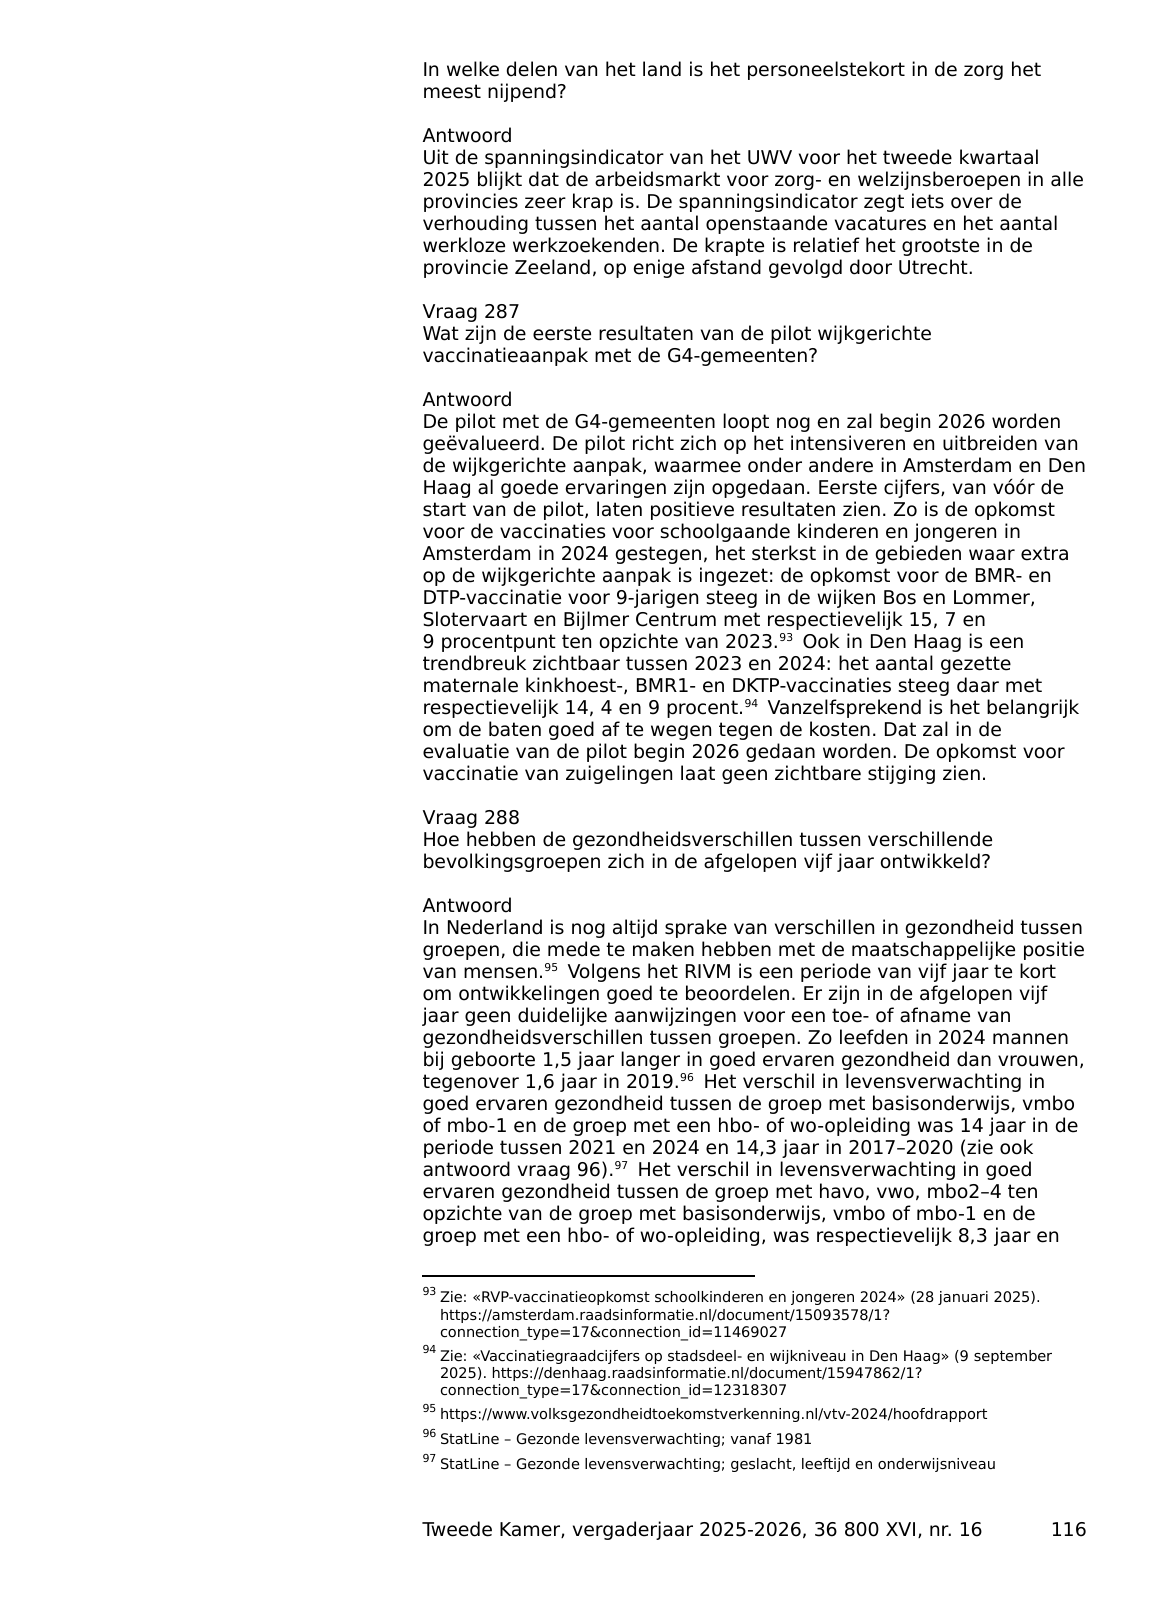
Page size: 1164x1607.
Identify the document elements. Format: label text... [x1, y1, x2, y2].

text Hoe hebben de gezondheidsverschillen tussen verschillende bevolkingsgroepen zich in de afgelopen vijf jaar ontwikkeld? [422, 829, 1087, 873]
text Antwoord [422, 125, 1087, 147]
text Vraag 287 [422, 301, 1087, 323]
text Vraag 288 [422, 807, 1087, 829]
text In welke delen van het land is het personeelstekort in de zorg het meest nijpend? [422, 59, 1087, 103]
text Zie: «Vaccinatiegraadcijfers op stadsdeel- en wijkniveau in Den Haag» (9 september 2025). https://denhaag.raadsinformatie.nl/document/15947862/1?connection_type=17&connection_id=12318307 [422, 1343, 1087, 1399]
text Zie: «RVP-vaccinatieopkomst schoolkinderen en jongeren 2024» (28 januari 2025). https://amsterdam.raadsinformatie.nl/document/15093578/1?connection_type=17&connection_id=11469027 [422, 1285, 1087, 1341]
text Uit de spanningsindicator van het UWV voor het tweede kwartaal 2025 blijkt dat de arbeidsmarkt voor zorg- en welzijnsberoepen in alle provincies zeer krap is. De spanningsindicator zegt iets over de verhouding tussen het aantal openstaande vacatures en het aantal werkloze werkzoekenden. De krapte is relatief het grootste in de provincie Zeeland, op enige afstand gevolgd door Utrecht. [422, 147, 1087, 279]
text StatLine – Gezonde levensverwachting; geslacht, leeftijd en onderwijsniveau [422, 1452, 1087, 1474]
text StatLine – Gezonde levensverwachting; vanaf 1981 [422, 1427, 1087, 1449]
text In Nederland is nog altijd sprake van verschillen in gezondheid tussen groepen, die mede te maken hebben met de maatschappelijke positie van mensen. Volgens het RIVM is een periode van vijf jaar te kort om ontwikkelingen goed te beoordelen. Er zijn in de afgelopen vijf jaar geen duidelijke aanwijzingen voor een toe- of afname van gezondheidsverschillen tussen groepen. Zo leefden in 2024 mannen bij geboorte 1,5 jaar langer in goed ervaren gezondheid dan vrouwen, tegenover 1,6 jaar in 2019. Het verschil in levensverwachting in goed ervaren gezondheid tussen de groep met basisonderwijs, vmbo of mbo-1 en de groep met een hbo- of wo-opleiding was 14 jaar in de periode tussen 2021 en 2024 en 14,3 jaar in 2017–2020 (zie ook antwoord vraag 96). Het verschil in levensverwachting in goed ervaren gezondheid tussen de groep met havo, vwo, mbo2–4 ten opzichte van de groep met basisonderwijs, vmbo of mbo-1 en de groep met een hbo- of wo-opleiding, was respectievelijk 8,3 jaar en [422, 917, 1087, 1247]
text https://www.volksgezondheidtoekomstverkenning.nl/vtv-2024/hoofdrapport [422, 1402, 1087, 1424]
text Wat zijn de eerste resultaten van de pilot wijkgerichte vaccinatieaanpak met de G4-gemeenten? [422, 323, 1087, 367]
text Antwoord [422, 895, 1087, 917]
text Antwoord [422, 389, 1087, 411]
text De pilot met de G4-gemeenten loopt nog en zal begin 2026 worden geëvalueerd. De pilot richt zich op het intensiveren en uitbreiden van de wijkgerichte aanpak, waarmee onder andere in Amsterdam en Den Haag al goede ervaringen zijn opgedaan. Eerste cijfers, van vóór de start van de pilot, laten positieve resultaten zien. Zo is de opkomst voor de vaccinaties voor schoolgaande kinderen en jongeren in Amsterdam in 2024 gestegen, het sterkst in de gebieden waar extra op de wijkgerichte aanpak is ingezet: de opkomst voor de BMR- en DTP-vaccinatie voor 9-jarigen steeg in de wijken Bos en Lommer, Slotervaart en Bijlmer Centrum met respectievelijk 15, 7 en 9 procentpunt ten opzichte van 2023. Ook in Den Haag is een trendbreuk zichtbaar tussen 2023 en 2024: het aantal gezette maternale kinkhoest-, BMR1- en DKTP-vaccinaties steeg daar met respectievelijk 14, 4 en 9 procent. Vanzelfsprekend is het belangrijk om de baten goed af te wegen tegen de kosten. Dat zal in de evaluatie van de pilot begin 2026 gedaan worden. De opkomst voor vaccinatie van zuigelingen laat geen zichtbare stijging zien. [422, 411, 1087, 785]
